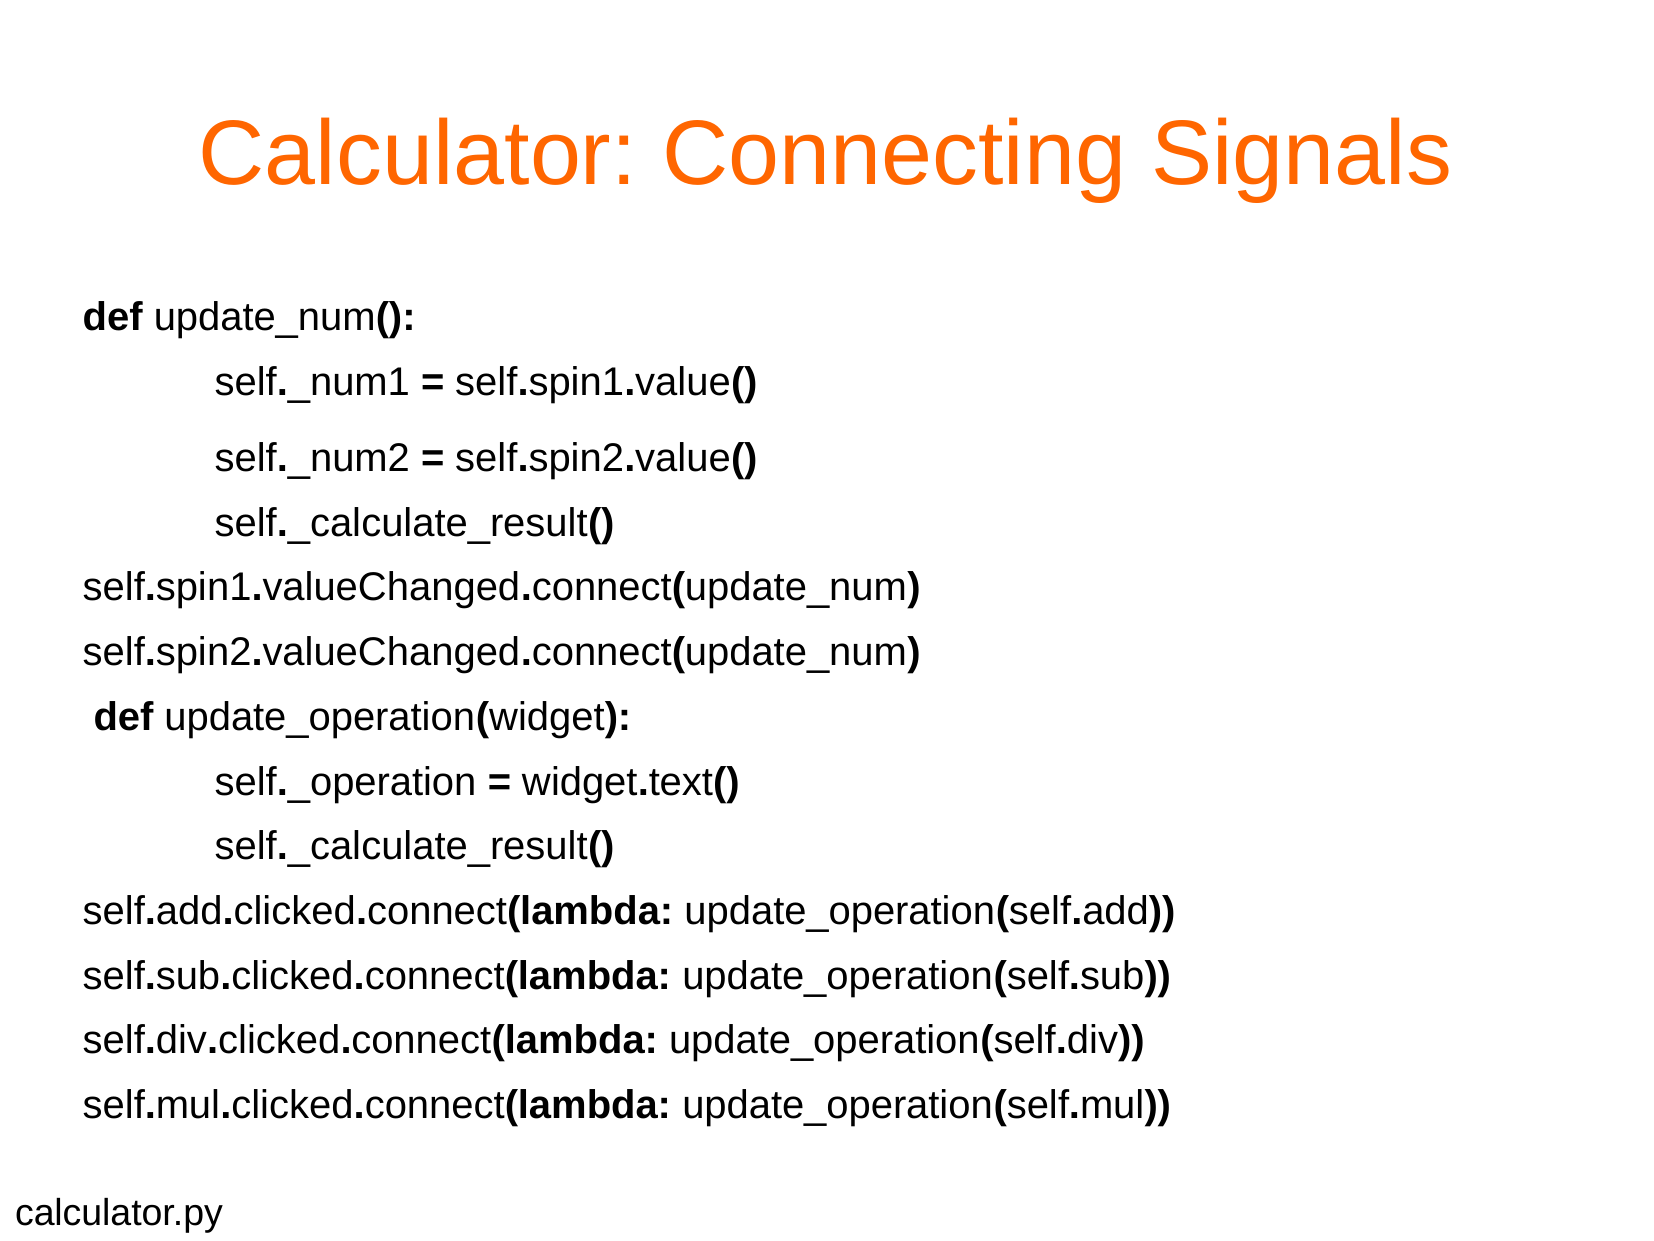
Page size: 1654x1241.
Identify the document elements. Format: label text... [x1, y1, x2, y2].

text_box Calculator: Connecting Signals [82, 99, 1571, 207]
text_box calculator.py [0, 1184, 567, 1241]
list def update_num(): self._num1 = self.spin1.value() self._num2 = self.spin2.value() self._calculate_result() self.spin1.valueChanged.connect(update_num) self.spin2.valueChanged.connect(update_num) def update_operation(widget): self._operation = widget.text() self._calculate_result() self.add.clicked.connect(lambda: update_operation(self.add)) self.sub.clicked.connect(lambda: update_operation(self.sub)) self.div.clicked.connect(lambda: update_operation(self.div)) self.mul.clicked.connect(lambda: update_operation(self.mul)) [82, 290, 1571, 1133]
